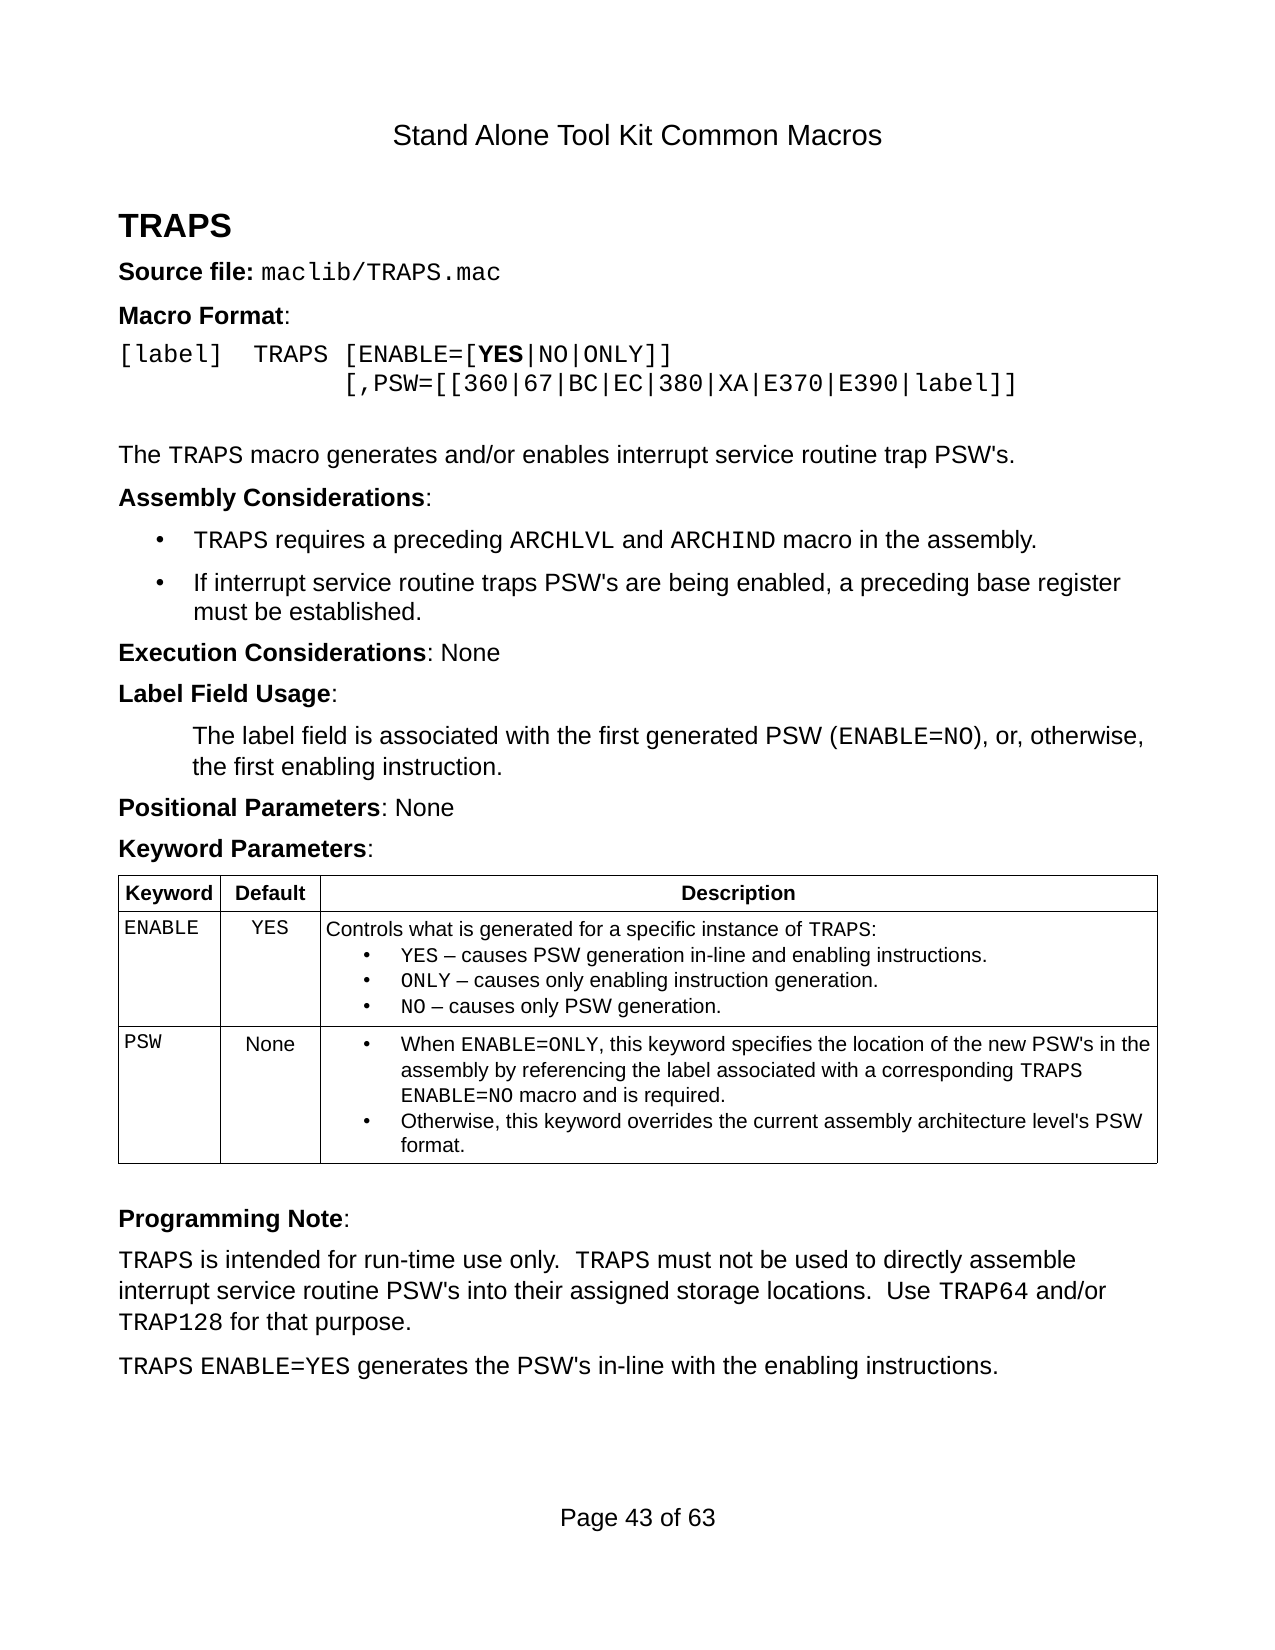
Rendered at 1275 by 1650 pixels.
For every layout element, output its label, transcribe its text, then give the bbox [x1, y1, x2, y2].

text [,PSW=[[360|67|BC|EC|380|XA|E370|E390|label]] [118, 370, 1157, 399]
text Assembly Considerations: [118, 483, 1157, 512]
table_header Description [321, 876, 1157, 911]
text TRAPS is intended for run-time use only. TRAPS must not be used to directly assemble interrupt service routine PSW's into their assigned storage locations. Use TRAP64 and/or TRAP128 for that purpose. [118, 1245, 1157, 1338]
table_cell ENABLE [119, 912, 220, 1026]
text Label Field Usage: [118, 679, 1157, 708]
text Source file: maclib/TRAPS.mac [118, 257, 1157, 288]
table_header Default [221, 876, 320, 911]
text Programming Note: [118, 1204, 1157, 1233]
text The label field is associated with the first generated PSW (ENABLE=NO), or, otherwise, the first enabling instruction. [192, 721, 1157, 780]
list If interrupt service routine traps PSW's are being enabled, a preceding base register must be established. [156, 568, 1157, 626]
subtitle TRAPS [118, 206, 1157, 245]
text Macro Format: [118, 301, 1157, 329]
text Keyword Parameters: [118, 834, 1157, 863]
text TRAPS ENABLE=YES generates the PSW's in-line with the enabling instructions. [118, 1351, 1157, 1382]
table_cell PSW [119, 1027, 220, 1163]
text [label] TRAPS [ENABLE=[YES|NO|ONLY]] [118, 342, 1157, 370]
text Execution Considerations: None [118, 638, 1157, 667]
table_cell YES [221, 912, 320, 1026]
table_cell None [221, 1027, 320, 1163]
table_cell When ENABLE=ONLY, this keyword specifies the location of the new PSW's in the assembly by referencing the label associated with a corresponding TRAPS ENABLE=NO macro and is required. Otherwise, this keyword overrides the current assembly architecture level's PSW format. [321, 1027, 1157, 1163]
table_cell Controls what is generated for a specific instance of TRAPS: YES – causes PSW generation in-line and enabling instructions. ONLY – causes only enabling instruction generation. NO – causes only PSW generation. [321, 912, 1157, 1026]
text Positional Parameters: None [118, 793, 1157, 822]
text The TRAPS macro generates and/or enables interrupt service routine trap PSW's. [118, 440, 1157, 471]
list TRAPS requires a preceding ARCHLVL and ARCHIND macro in the assembly. [156, 524, 1157, 556]
table_header Keyword [119, 876, 220, 911]
